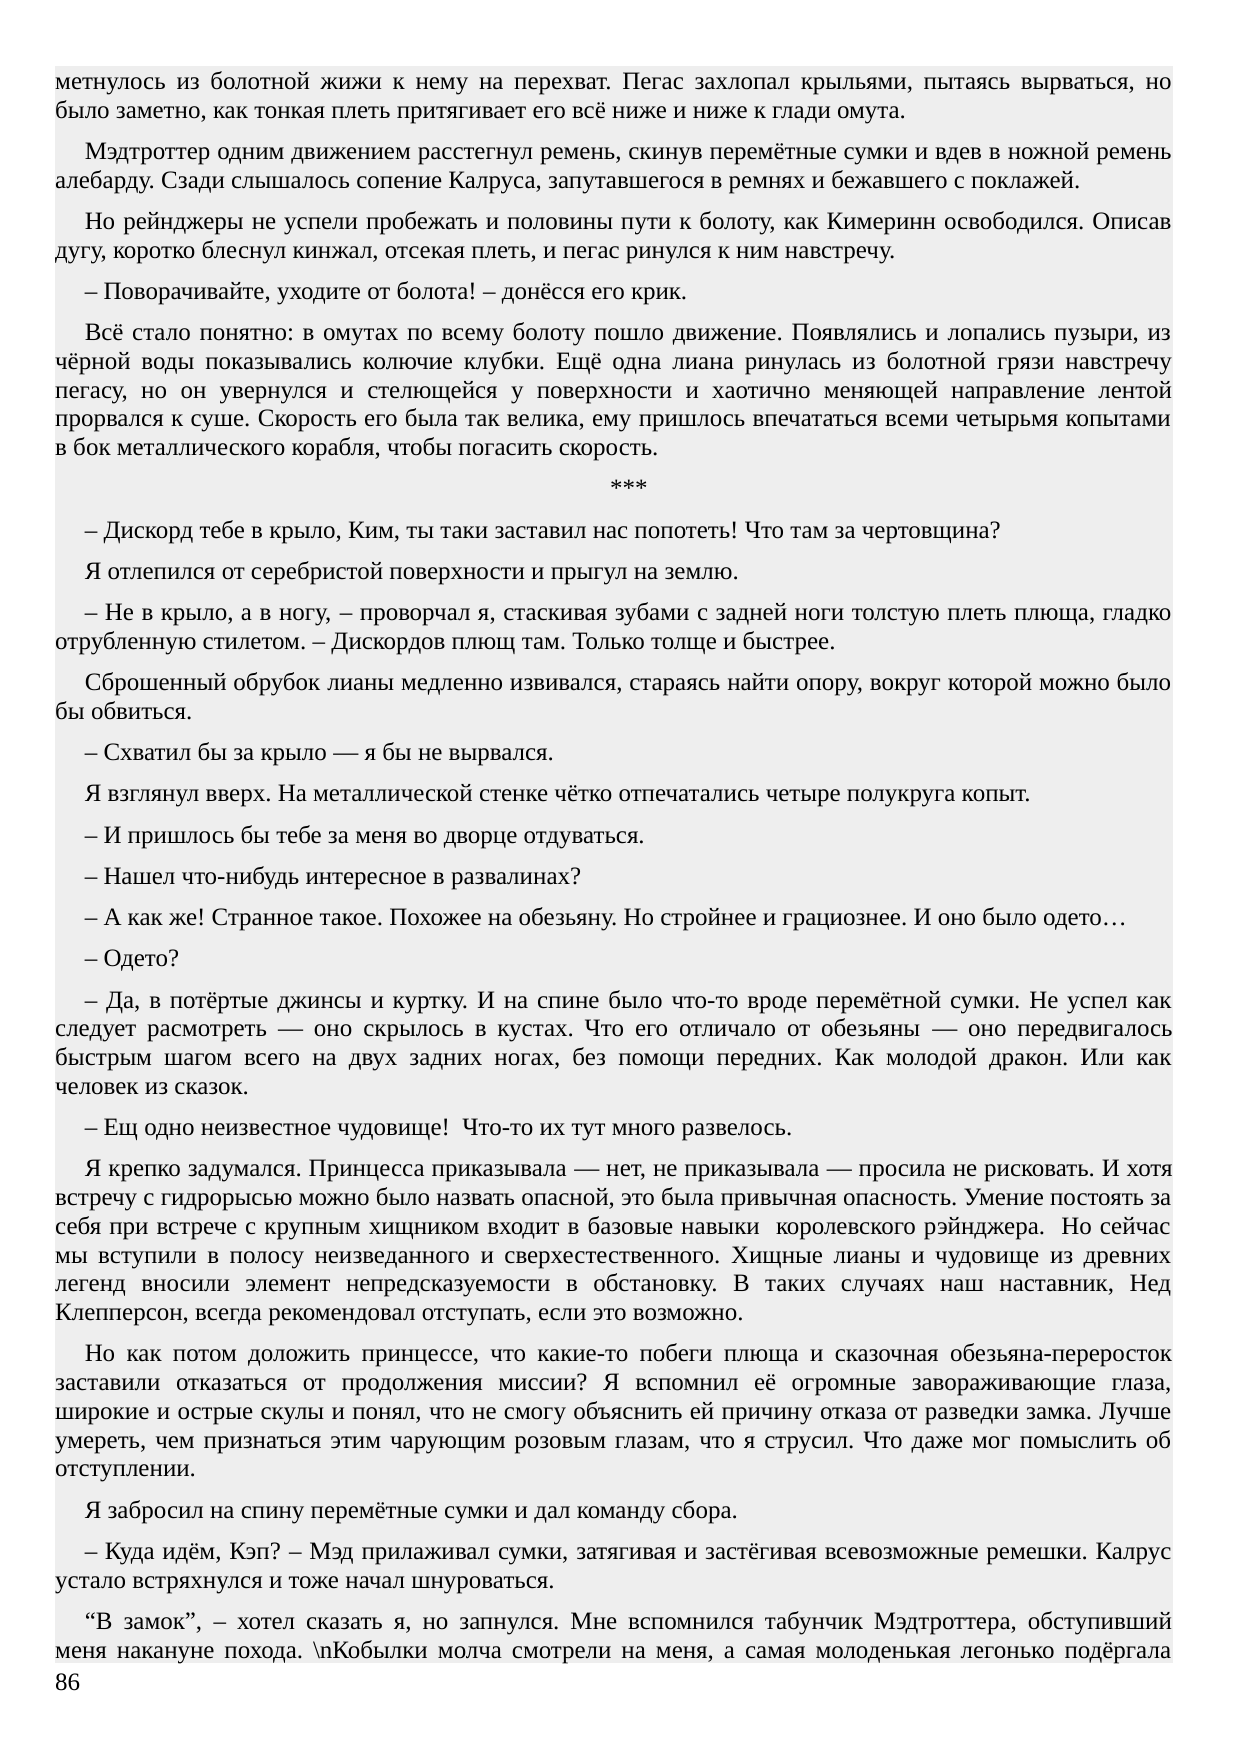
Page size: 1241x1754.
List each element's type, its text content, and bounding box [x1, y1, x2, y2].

text – А как же! Странное такое. Похожее на обезьяну. Но стройнее и грациознее. И оно было одето… [55, 902, 1173, 931]
text Я забросил на спину перемётные сумки и дал команду сбора. [55, 1495, 1173, 1523]
text – Одето? [55, 943, 1173, 972]
text Сброшенный обрубок лианы медленно извивался, стараясь найти опору, вокруг которой можно было бы обвиться. [55, 667, 1173, 725]
text Всё стало понятно: в омутах по всему болоту пошло движение. Появлялись и лопались пузыри, из чёрной воды показывались колючие клубки. Ещё одна лиана ринулась из болотной грязи навстречу пегасу, но он увернулся и стелющейся у поверхности и хаотично меняющей направление лентой прорвался к суше. Скорость его была так велика, ему пришлось впечататься всеми четырьмя копытами в бок металлического корабля, чтобы погасить скорость. [55, 317, 1173, 461]
text Я отлепился от серебристой поверхности и прыгул на землю. [55, 556, 1173, 585]
text – Куда идём, Кэп? – Мэд прилаживал сумки, затягивая и застёгивая всевозможные ремешки. Калрус устало встряхнулся и тоже начал шнуроваться. [55, 1536, 1173, 1593]
text Я взглянул вверх. На металлической стенке чётко отпечатались четыре полукруга копыт. [55, 778, 1173, 807]
text Но рейнджеры не успели пробежать и половины пути к болоту, как Кимеринн освободился. Описав дугу, коротко блеснул кинжал, отсекая плеть, и пегас ринулся к ним навстречу. [55, 206, 1173, 263]
text Я крепко задумался. Принцесса приказывала — нет, не приказывала — просила не рисковать. И хотя встречу с гидрорысью можно было назвать опасной, это была привычная опасность. Умение постоять за себя при встрече с крупным хищником входит в базовые навыки королевского рэйнджера. Но сейчас мы вступили в полосу неизведанного и сверхестественного. Хищные лианы и чудовище из древних легенд вносили элемент непредсказуемости в обстановку. В таких случаях наш наставник, Нед Клепперсон, всегда рекомендовал отступать, если это возможно. [55, 1153, 1173, 1326]
text – Да, в потёртые джинсы и куртку. И на спине было что-то вроде перемётной сумки. Не успел как следует расмотреть — оно скрылось в кустах. Что его отличало от обезьяны — оно передвигалось быстрым шагом всего на двух задних ногах, без помощи передних. Как молодой дракон. Или как человек из сказок. [55, 985, 1173, 1100]
text “В замок”, – хотел сказать я, но запнулся. Мне вспомнился табунчик Мэдтроттера, обступивший меня накануне похода. \nКобылки молча смотрели на меня, а самая молоденькая легонько подёргала [55, 1606, 1173, 1663]
text метнулось из болотной жижи к нему на перехват. Пегас захлопал крыльями, пытаясь вырваться, но было заметно, как тонкая плеть притягивает его всё ниже и ниже к глади омута. [55, 66, 1173, 123]
text – Дискорд тебе в крыло, Ким, ты таки заставил нас попотеть! Что там за чертовщина? [55, 515, 1173, 543]
text *** [55, 473, 1173, 502]
text – Схватил бы за крыло — я бы не вырвался. [55, 737, 1173, 766]
text – Ещ одно неизвестное чудовище! Что-то их тут много развелось. [55, 1112, 1173, 1141]
text – Нашел что-нибудь интересное в развалинах? [55, 861, 1173, 890]
text Мэдтроттер одним движением расстегнул ремень, скинув перемётные сумки и вдев в ножной ремень алебарду. Сзади слышалось сопение Калруса, запутавшегося в ремнях и бежавшего с поклажей. [55, 136, 1173, 193]
text – Не в крыло, а в ногу, – проворчал я, стаскивая зубами с задней ноги толстую плеть плюща, гладко отрубленную стилетом. – Дискордов плющ там. Только толще и быстрее. [55, 597, 1173, 655]
text – И пришлось бы тебе за меня во дворце отдуваться. [55, 820, 1173, 848]
text – Поворачивайте, уходите от болота! – донёсся его крик. [55, 276, 1173, 305]
text Но как потом доложить принцессе, что какие-то побеги плюща и сказочная обезьяна-переросток заставили отказаться от продолжения миссии? Я вспомнил её огромные завораживающие глаза, широкие и острые скулы и понял, что не смогу объяснить ей причину отказа от разведки замка. Лучше умереть, чем признаться этим чарующим розовым глазам, что я струсил. Что даже мог помыслить об отступлении. [55, 1338, 1173, 1482]
